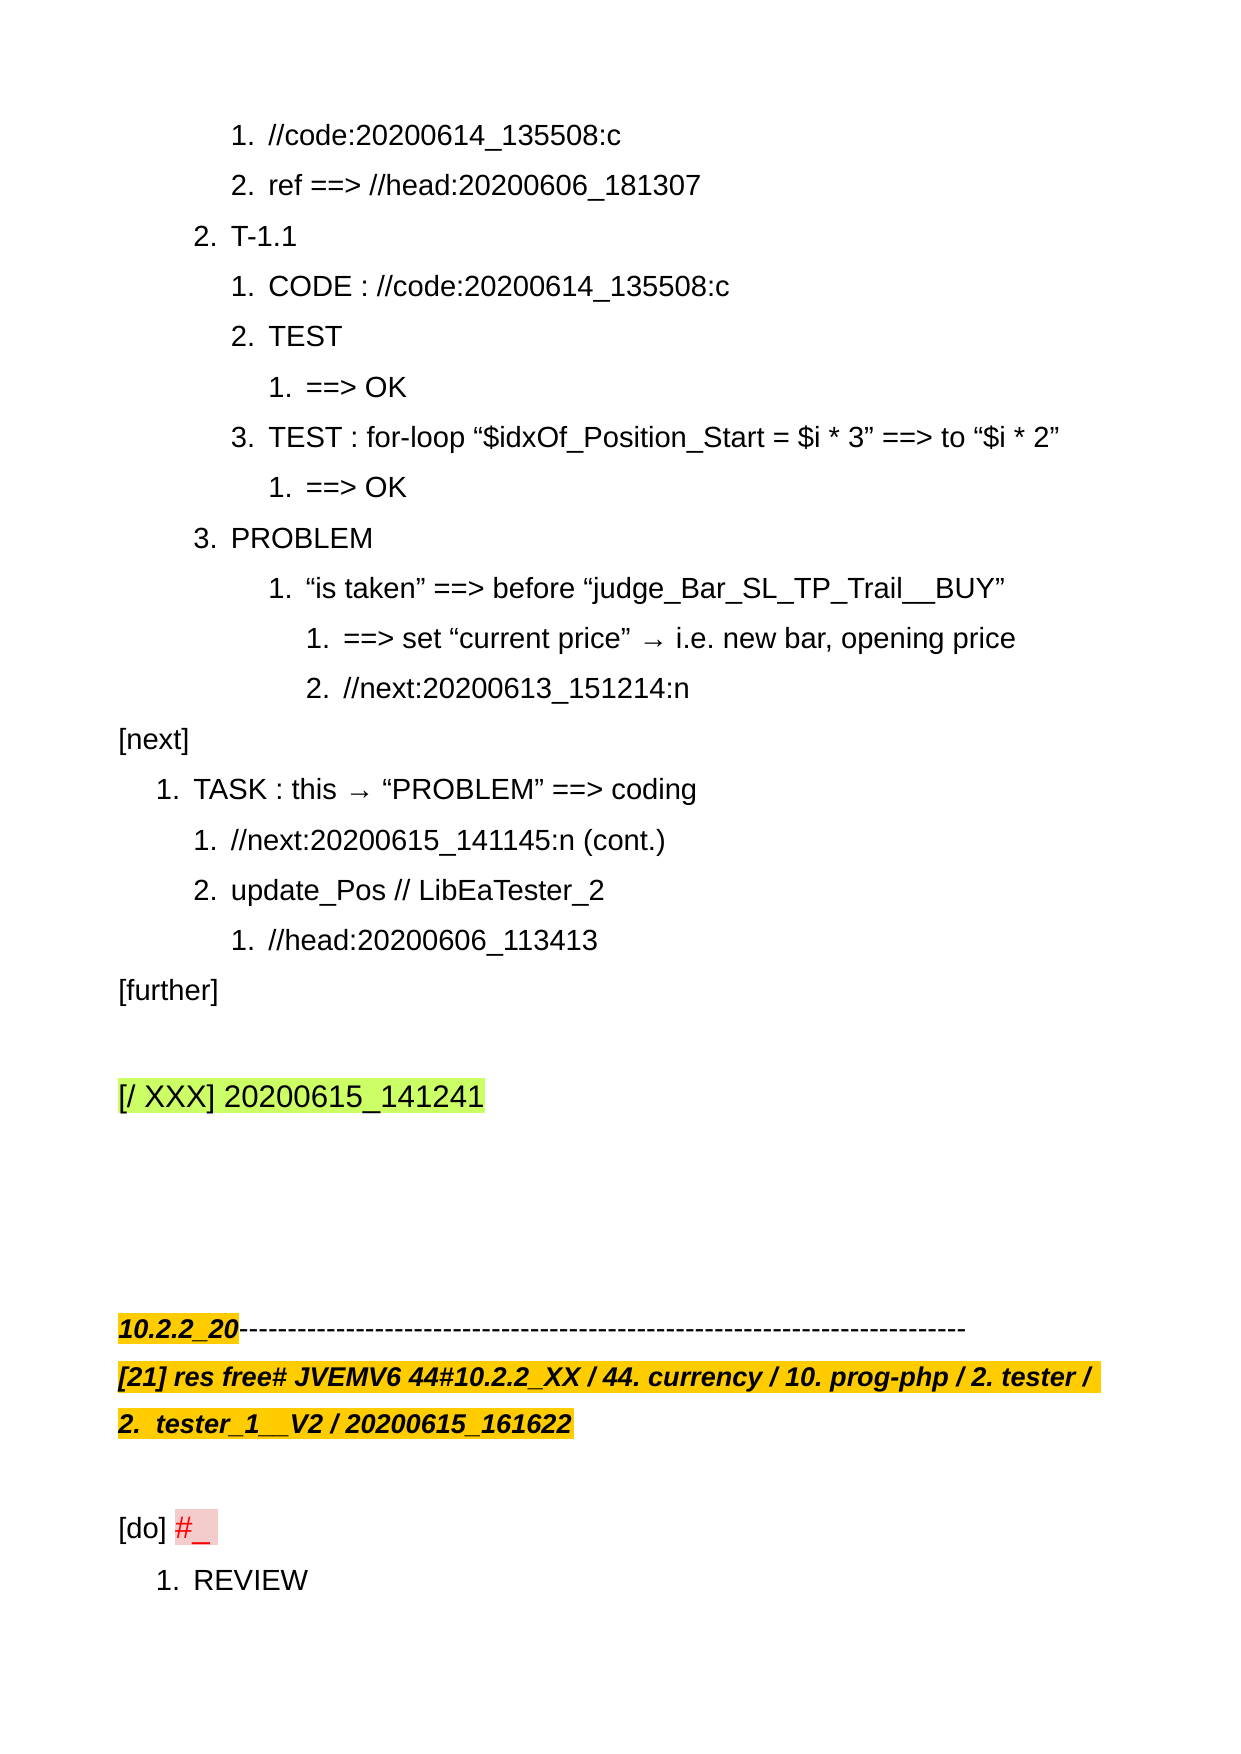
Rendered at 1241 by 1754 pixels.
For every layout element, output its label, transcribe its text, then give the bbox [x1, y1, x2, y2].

text [further] [118, 973, 1122, 1007]
list REVIEW [156, 1563, 1122, 1596]
list TASK : this → “PROBLEM” ==> coding [156, 772, 1122, 806]
text [next] [118, 722, 1122, 755]
list //code:20200614_135508:c [231, 118, 1122, 152]
list TEST : for-loop “$idxOf_Position_Start = $i * 3” ==> to “$i * 2” [231, 420, 1122, 453]
list ref ==> //head:20200606_181307 [231, 168, 1122, 202]
text [do] #_ [118, 1509, 1122, 1545]
list //next:20200615_141145:n (cont.) [193, 822, 1122, 856]
list T-1.1 [193, 219, 1122, 252]
text 10.2.2_20--------------------------------------------------------------------------- [118, 1311, 1122, 1344]
list update_Pos // LibEaTester_2 [193, 873, 1122, 906]
list CODE : //code:20200614_135508:c [231, 269, 1122, 303]
list TEST [231, 319, 1122, 353]
list “is taken” ==> before “judge_Bar_SL_TP_Trail__BUY” [268, 571, 1122, 604]
text [/ XXX] 20200615_141241 [118, 1024, 1122, 1113]
text [21] res free# JVEMV6 44#10.2.2_XX / 44. currency / 10. prog-php / 2. tester / 2. tester_1__V2 / 20200615_161622 [118, 1361, 1122, 1439]
list PROBLEM [193, 521, 1122, 554]
list //next:20200613_151214:n [306, 672, 1122, 705]
list //head:20200606_113413 [231, 923, 1122, 957]
list ==> OK [268, 370, 1122, 403]
list ==> set “current price” → i.e. new bar, opening price [306, 621, 1122, 655]
list ==> OK [268, 470, 1122, 504]
